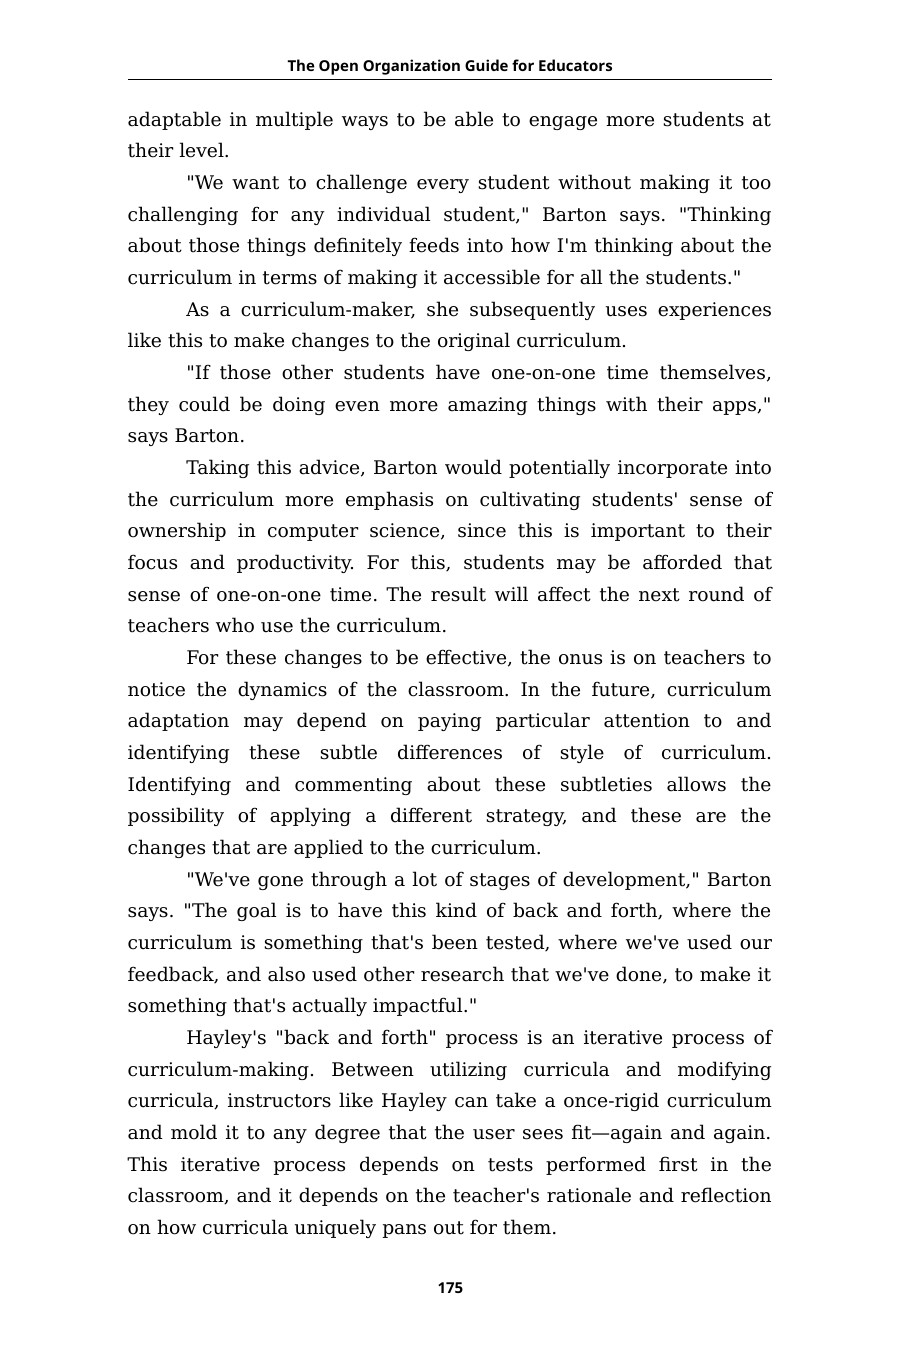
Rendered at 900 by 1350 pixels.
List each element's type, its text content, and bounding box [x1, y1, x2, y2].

text Taking this advice, Barton would potentially incorporate into the curriculum more emphasis on cultivating students' sense of ownership in computer science, since this is important to their focus and productivity. For this, students may be afforded that sense of one-on-one time. The result will affect the next round of teachers who use the curriculum. [127, 457, 772, 637]
text As a curriculum-maker, she subsequently uses experiences like this to make changes to the original curriculum. [127, 299, 772, 352]
text "If those other students have one-on-one time themselves, they could be doing even more amazing things with their apps," says Barton. [127, 362, 772, 447]
text "We've gone through a lot of stages of development," Barton says. "The goal is to have this kind of back and forth, where the curriculum is something that's been tested, where we've used our feedback, and also used other research that we've done, to make it something that's actually impactful." [127, 869, 772, 1017]
text Hayley's "back and forth" process is an iterative process of curriculum-making. Between utilizing curricula and modifying curricula, instructors like Hayley can take a once-rigid curriculum and mold it to any degree that the user sees fit—again and again. This iterative process depends on tests performed first in the classroom, and it depends on the teacher's rationale and reflection on how curricula uniquely pans out for them. [127, 1027, 772, 1239]
text adaptable in multiple ways to be able to engage more students at their level. [127, 109, 772, 162]
text For these changes to be effective, the onus is on teachers to notice the dynamics of the classroom. In the future, curriculum adaptation may depend on paying particular attention to and identifying these subtle differences of style of curriculum. Identifying and commenting about these subtleties allows the possibility of applying a different strategy, and these are the changes that are applied to the curriculum. [127, 647, 772, 859]
text "We want to challenge every student without making it too challenging for any individual student," Barton says. "Thinking about those things definitely feeds into how I'm thinking about the curriculum in terms of making it accessible for all the students." [127, 172, 772, 289]
